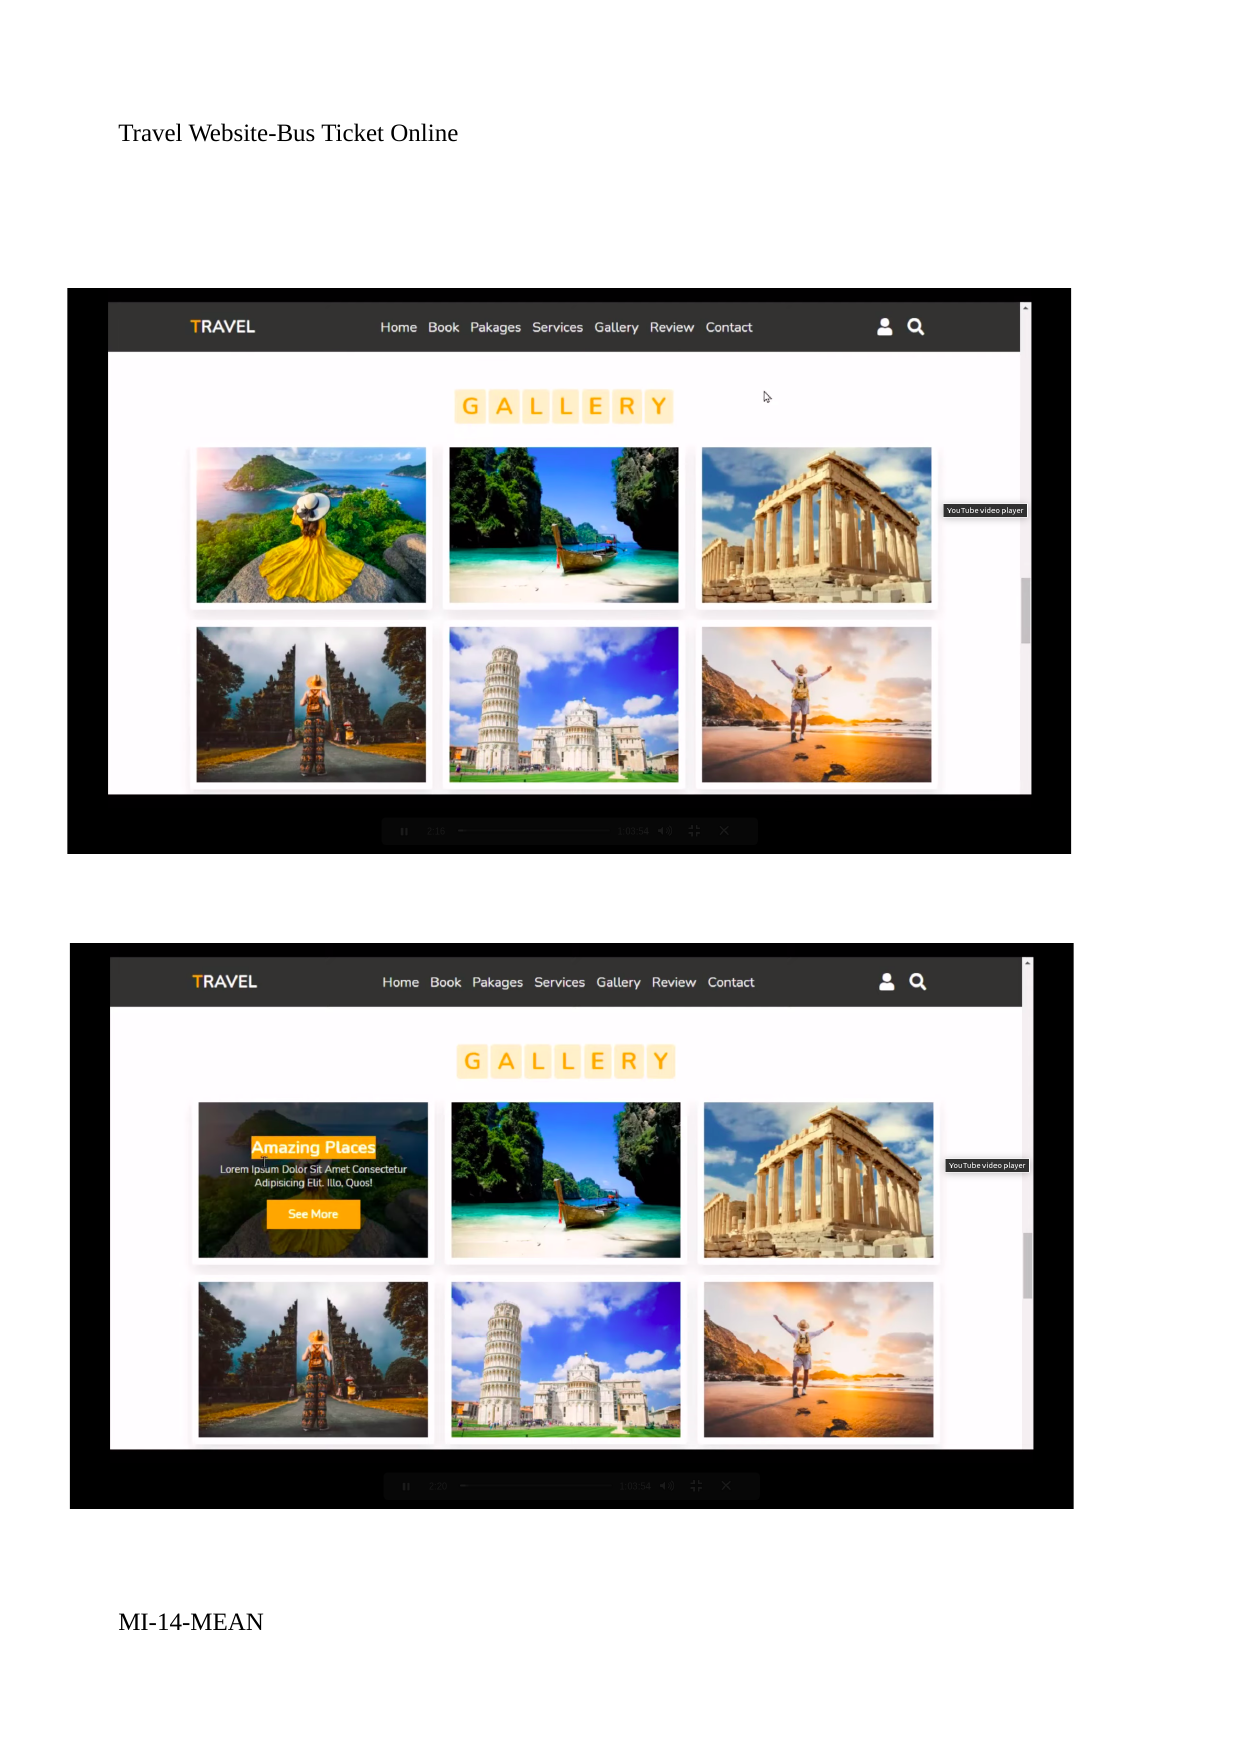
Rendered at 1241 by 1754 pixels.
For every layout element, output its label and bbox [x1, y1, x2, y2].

picture [67, 288, 1072, 854]
picture [69, 943, 1074, 1509]
